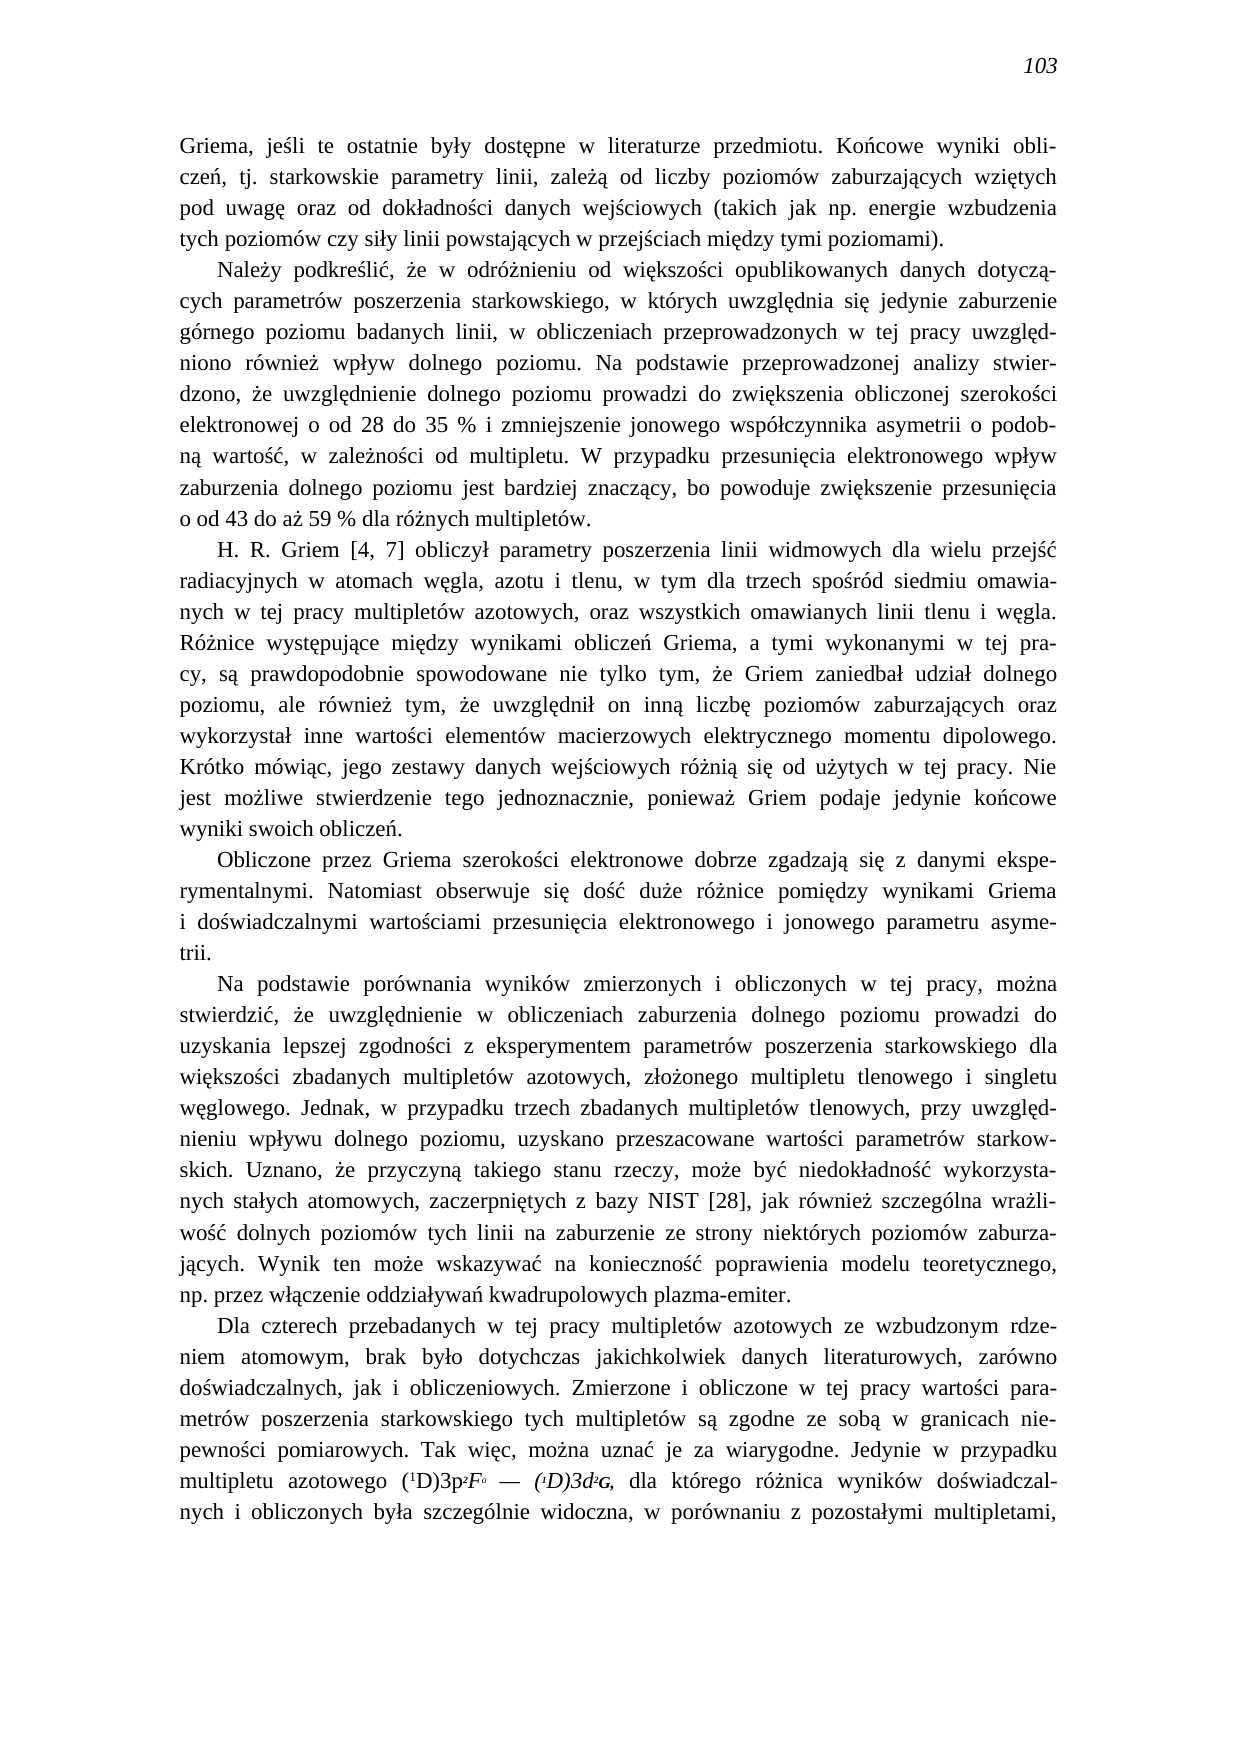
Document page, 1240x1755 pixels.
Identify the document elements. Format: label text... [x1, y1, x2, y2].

text Należy podkreślić, że w odróżnieniu od większości opublikowanych danych dotyczą- cych parametrów poszerzenia starkowskiego, w których uwzględnia się jedynie zaburzenie górnego poziomu badanych linii, w obliczeniach przeprowadzonych w tej pracy uwzględ- niono również wpływ dolnego poziomu. Na podstawie przeprowadzonej analizy stwier- dzono, że uwzględnienie dolnego poziomu prowadzi do zwiększenia obliczonej szerokości elektronowej o od 28 do 35 % i zmniejszenie jonowego współczynnika asymetrii o podob- ną wartość, w zależności od multipletu. W przypadku przesunięcia elektronowego wpływ zaburzenia dolnego poziomu jest bardziej znaczący, bo powoduje zwiększenie przesunięcia o od 43 do aż 59 % dla różnych multipletów. [179, 256, 1058, 531]
text Na podstawie porównania wyników zmierzonych i obliczonych w tej pracy, można stwierdzić, że uwzględnienie w obliczeniach zaburzenia dolnego poziomu prowadzi do uzyskania lepszej zgodności z eksperymentem parametrów poszerzenia starkowskiego dla większości zbadanych multipletów azotowych, złożonego multipletu tlenowego i singletu węglowego. Jednak, w przypadku trzech zbadanych multipletów tlenowych, przy uwzględ- nieniu wpływu dolnego poziomu, uzyskano przeszacowane wartości parametrów starkow- skich. Uznano, że przyczyną takiego stanu rzeczy, może być niedokładność wykorzysta- nych stałych atomowych, zaczerpniętych z bazy NIST [28], jak również szczególna wrażli- wość dolnych poziomów tych linii na zaburzenie ze strony niektórych poziomów zaburza- jących. Wynik ten może wskazywać na konieczność poprawienia modelu teoretycznego, np. przez włączenie oddziaływań kwadrupolowych plazma-emiter. [179, 970, 1058, 1307]
text Dla czterech przebadanych w tej pracy multipletów azotowych ze wzbudzonym rdze- niem atomowym, brak było dotychczas jakichkolwiek danych literaturowych, zarówno doświadczalnych, jak i obliczeniowych. Zmierzone i obliczone w tej pracy wartości para- metrów poszerzenia starkowskiego tych multipletów są zgodne ze sobą w granicach nie- pewności pomiarowych. Tak więc, można uznać je za wiarygodne. Jedynie w przypadku multipletu azotowego (1D)3p2Fo — (1D)3d2G, dla którego różnica wyników doświadczal- nych i obliczonych była szczególnie widoczna, w porównaniu z pozostałymi multipletami, [179, 1312, 1058, 1524]
text Obliczone przez Griema szerokości elektronowe dobrze zgadzają się z danymi ekspe- rymentalnymi. Natomiast obserwuje się dość duże różnice pomiędzy wynikami Griema i doświadczalnymi wartościami przesunięcia elektronowego i jonowego parametru asyme- trii. [179, 846, 1058, 966]
text H. R. Griem [4, 7] obliczył parametry poszerzenia linii widmowych dla wielu przejść radiacyjnych w atomach węgla, azotu i tlenu, w tym dla trzech spośród siedmiu omawia- nych w tej pracy multipletów azotowych, oraz wszystkich omawianych linii tlenu i węgla. Różnice występujące między wynikami obliczeń Griema, a tymi wykonanymi w tej pra- cy, są prawdopodobnie spowodowane nie tylko tym, że Griem zaniedbał udział dolnego poziomu, ale również tym, że uwzględnił on inną liczbę poziomów zaburzających oraz wykorzystał inne wartości elementów macierzowych elektrycznego momentu dipolowego. Krótko mówiąc, jego zestawy danych wejściowych różnią się od użytych w tej pracy. Nie jest możliwe stwierdzenie tego jednoznacznie, ponieważ Griem podaje jedynie końcowe wyniki swoich obliczeń. [179, 536, 1058, 841]
text Griema, jeśli te ostatnie były dostępne w literaturze przedmiotu. Końcowe wyniki obli- czeń, tj. starkowskie parametry linii, zależą od liczby poziomów zaburzających wziętych pod uwagę oraz od dokładności danych wejściowych (takich jak np. energie wzbudzenia tych poziomów czy siły linii powstających w przejściach między tymi poziomami). [179, 132, 1058, 252]
